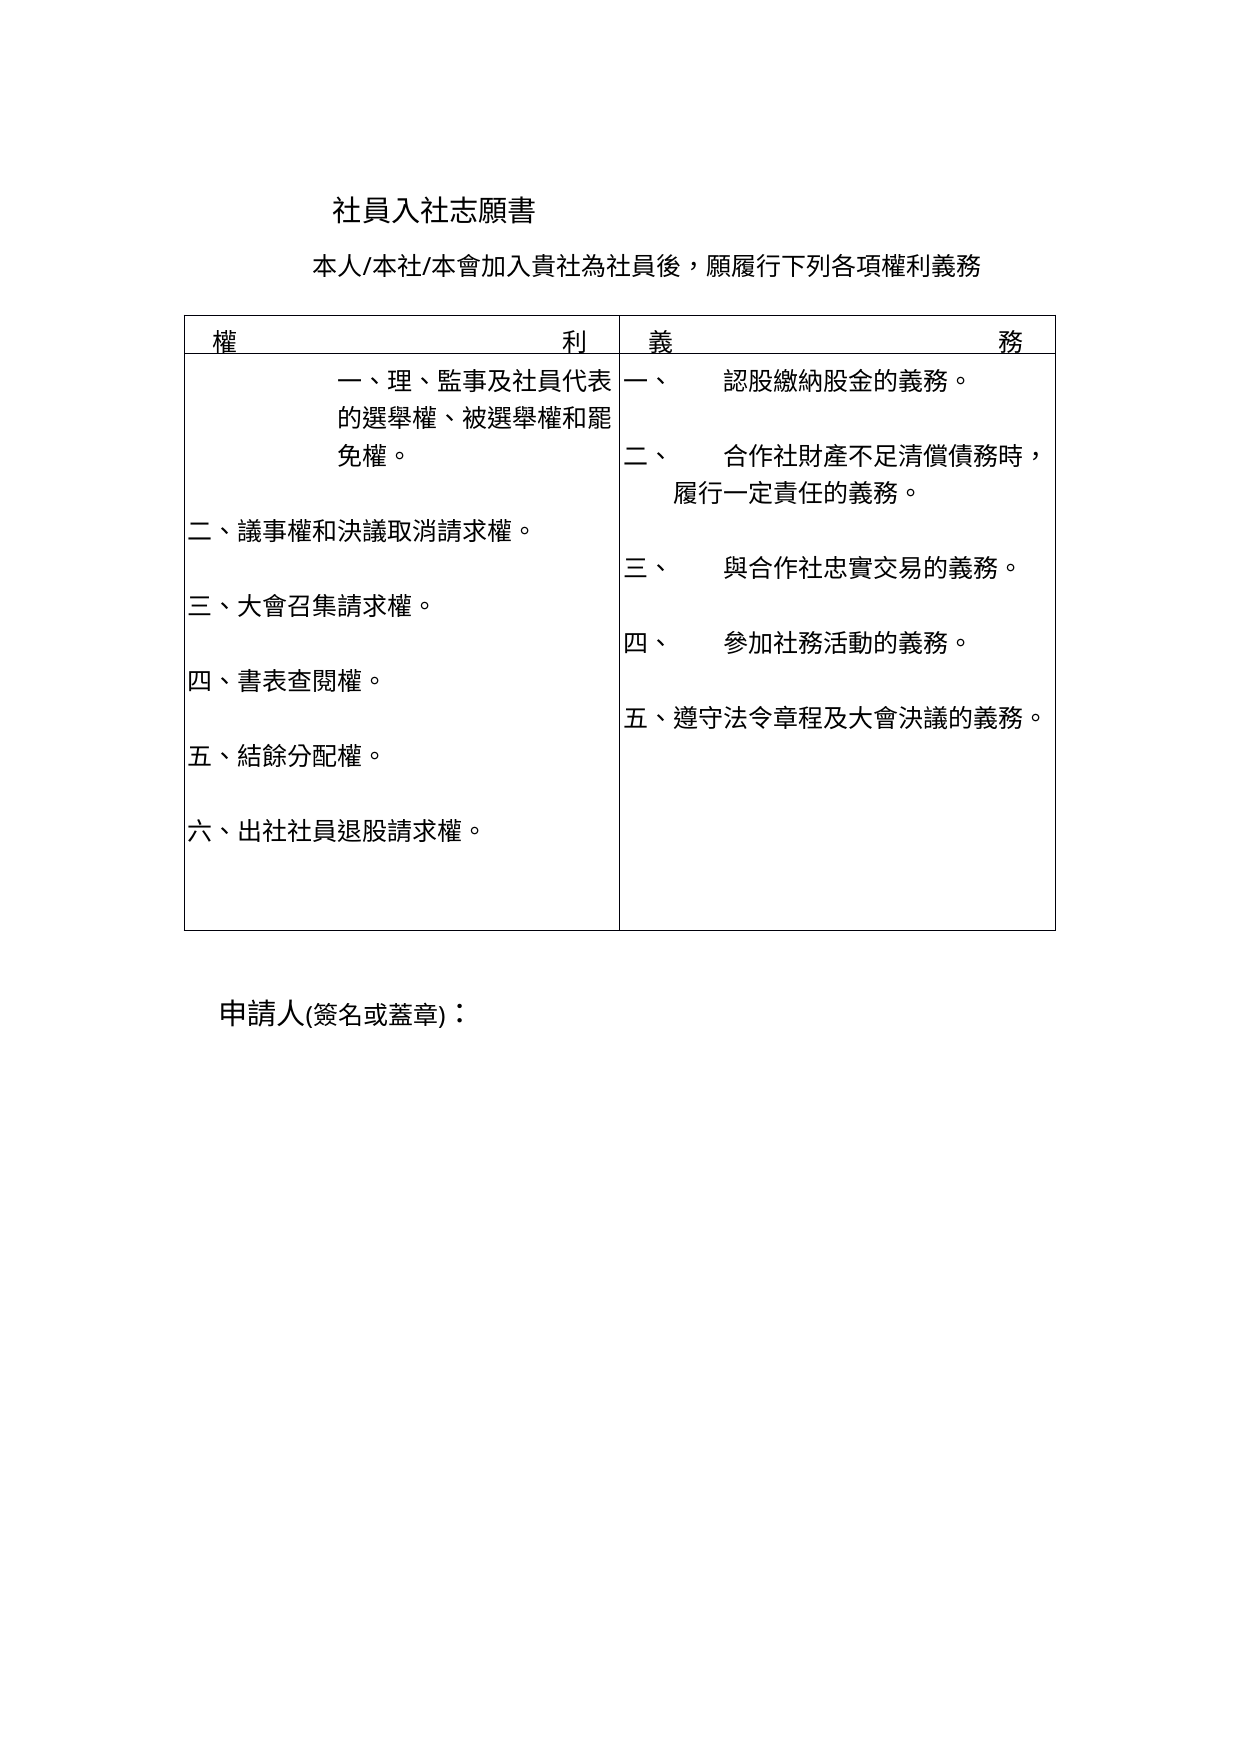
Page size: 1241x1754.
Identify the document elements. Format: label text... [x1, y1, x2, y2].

text 本人/本社/本會加入貴社為社員後，願履行下列各項權利義務 [187, 239, 1053, 277]
table_cell 一、理、監事及社員代表的選舉權、被選舉權和罷免權。 二、議事權和決議取消請求權。 三、大會召集請求權。 四、書表查閱權。 五、結餘分配權。 六、出社社員退股請求權。 [185, 354, 619, 930]
table_header 權 利 [185, 316, 619, 353]
table_cell 認股繳納股金的義務。 合作社財產不足清償債務時，履行一定責任的義務。 與合作社忠實交易的義務。 參加社務活動的義務。 五、遵守法令章程及大會決議的義務。 [620, 354, 1055, 930]
text 申請人(簽名或蓋章)： [187, 968, 1053, 1043]
text 社員入社志願書 [187, 164, 1053, 239]
table_header 義 務 [620, 316, 1055, 353]
